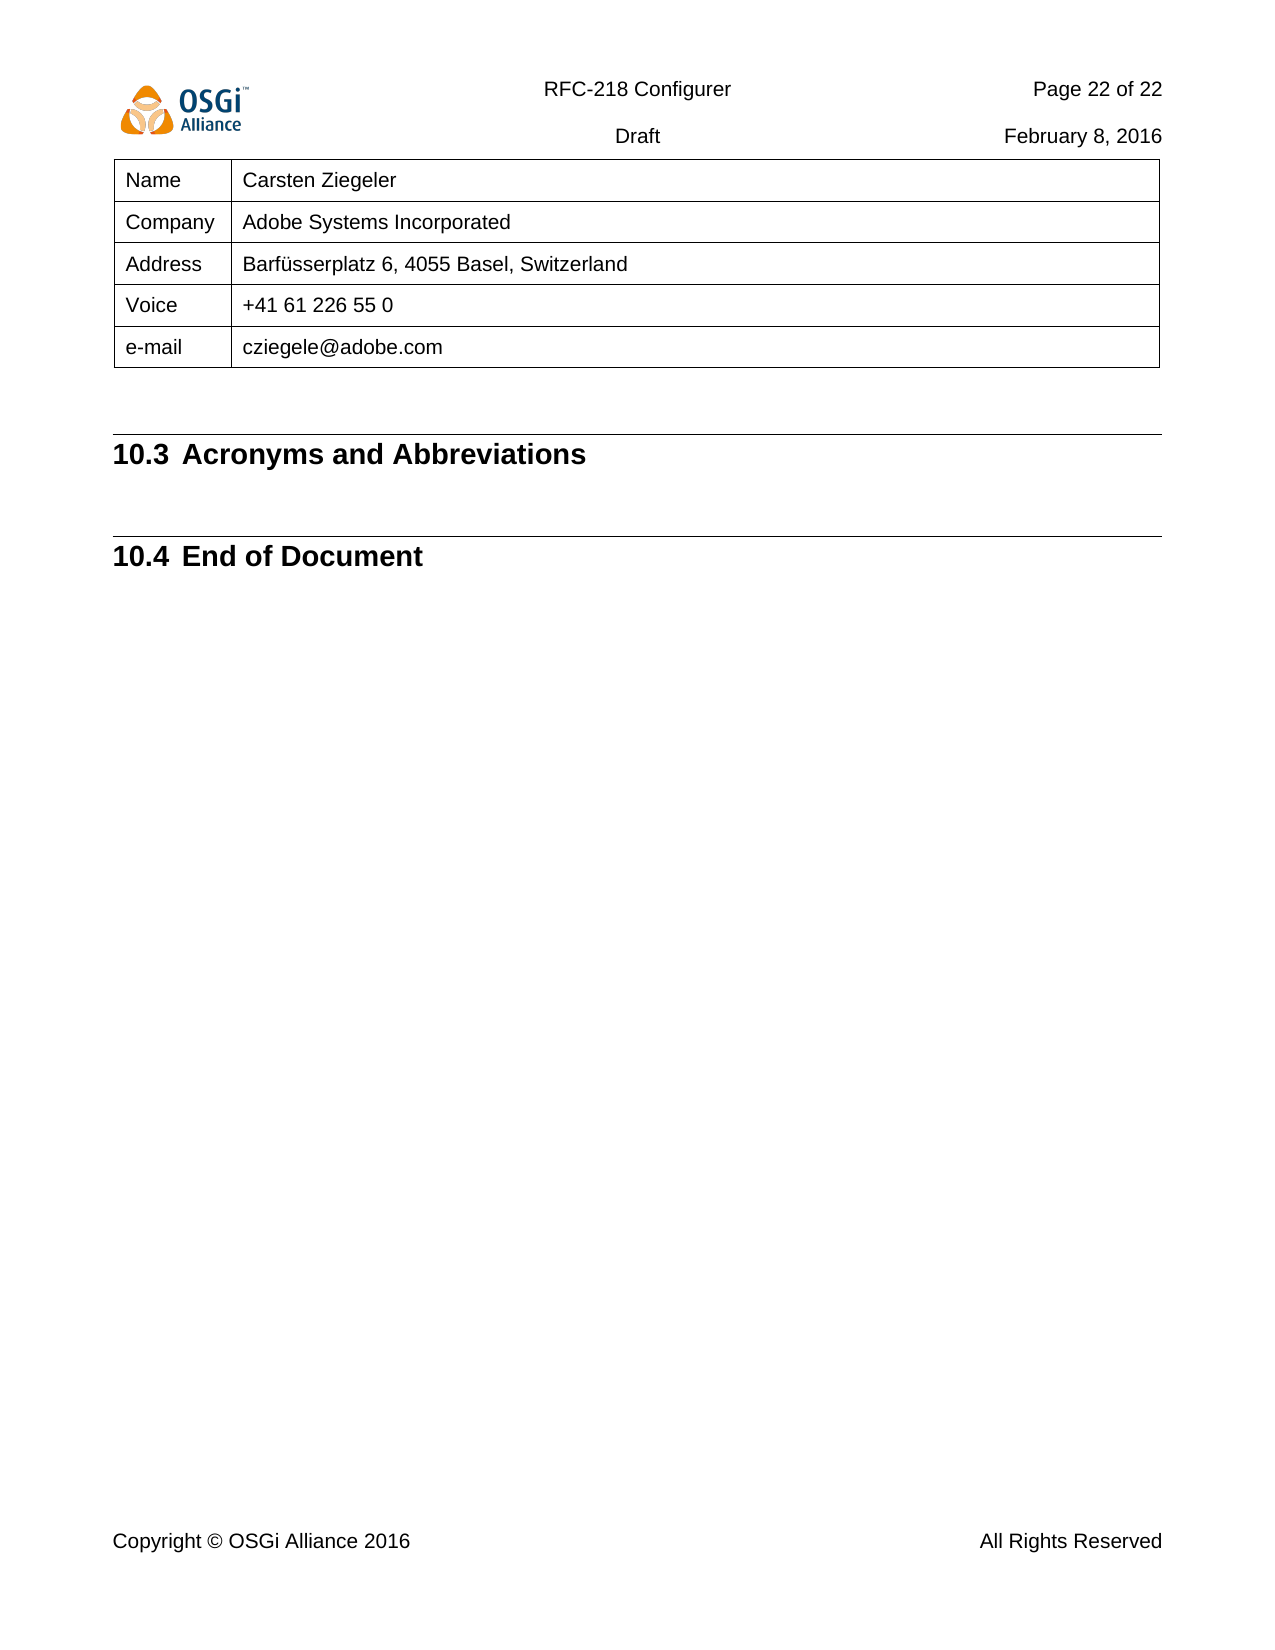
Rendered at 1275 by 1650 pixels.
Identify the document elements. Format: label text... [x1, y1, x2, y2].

table_cell cziegele@adobe.com [232, 327, 1159, 367]
table_cell Barfüsserplatz 6, 4055 Basel, Switzerland [232, 243, 1159, 284]
picture [113, 78, 257, 142]
table_cell Adobe Systems Incorporated [232, 202, 1159, 242]
table_header Carsten Ziegeler [232, 160, 1159, 201]
subtitle End of Document [112, 537, 1162, 573]
table_header Name [115, 160, 231, 201]
table_cell e-mail [115, 327, 231, 367]
table_cell Company [115, 202, 231, 242]
table_cell Address [115, 243, 231, 284]
table_cell +41 61 226 55 0 [232, 285, 1159, 326]
table_cell Voice [115, 285, 231, 326]
subtitle Acronyms and Abbreviations [112, 435, 1162, 471]
